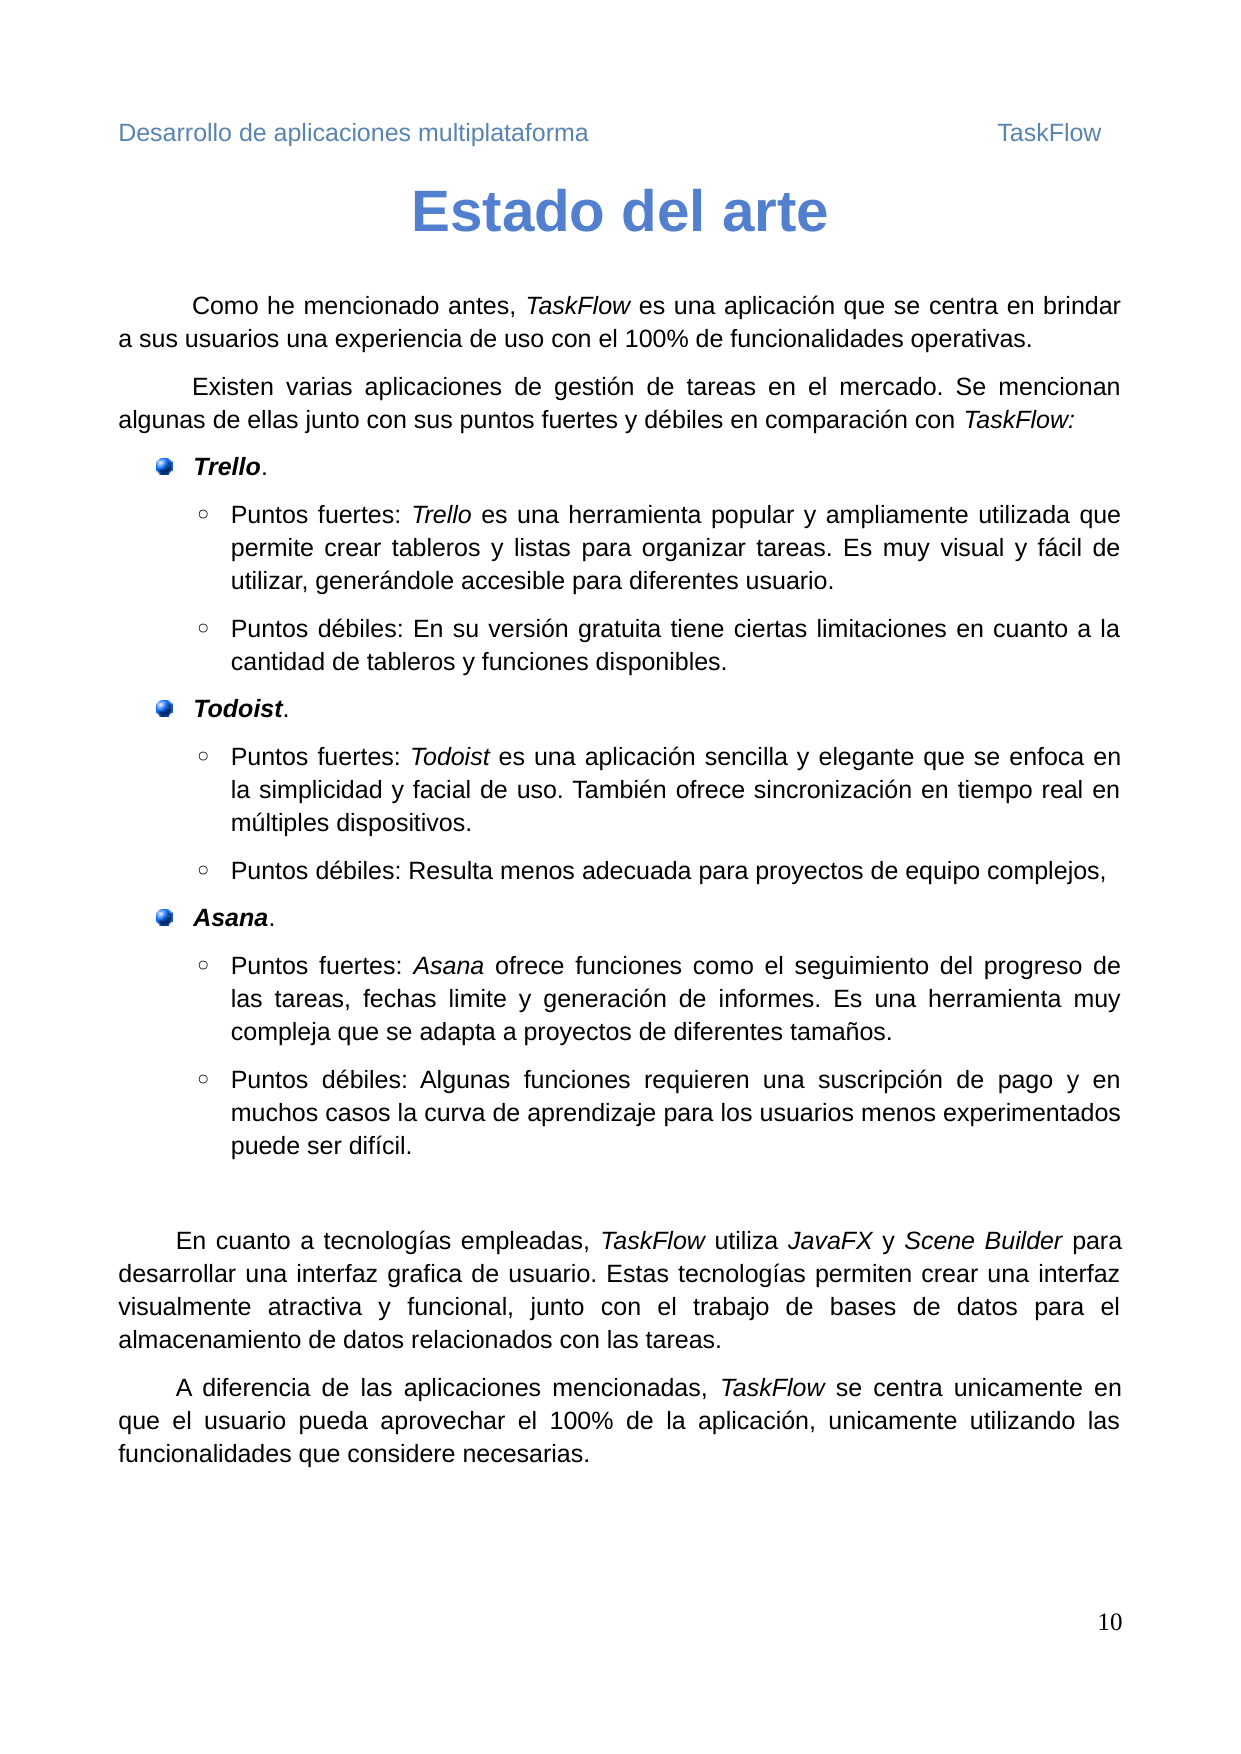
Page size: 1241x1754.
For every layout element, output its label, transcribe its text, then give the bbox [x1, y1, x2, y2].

text A diferencia de las aplicaciones mencionadas, TaskFlow se centra unicamente en que el usuario pueda aprovechar el 100% de la aplicación, unicamente utilizando las funcionalidades que considere necesarias. [118, 1373, 1122, 1468]
list Puntos débiles: En su versión gratuita tiene ciertas limitaciones en cuanto a la cantidad de tableros y funciones disponibles. [193, 614, 1122, 676]
text Como he mencionado antes, TaskFlow es una aplicación que se centra en brindar a sus usuarios una experiencia de uso con el 100% de funcionalidades operativas. [118, 291, 1122, 353]
list Puntos fuertes: Asana ofrece funciones como el seguimiento del progreso de las tareas, fechas limite y generación de informes. Es una herramienta muy compleja que se adapta a proyectos de diferentes tamaños. [193, 951, 1122, 1046]
list Todoist. [156, 694, 1122, 723]
text Existen varias aplicaciones de gestión de tareas en el mercado. Se mencionan algunas de ellas junto con sus puntos fuertes y débiles en comparación con TaskFlow: [118, 372, 1122, 433]
list Puntos débiles: Resulta menos adecuada para proyectos de equipo complejos, [193, 856, 1122, 884]
list Puntos fuertes: Trello es una herramienta popular y ampliamente utilizada que permite crear tableros y listas para organizar tareas. Es muy visual y fácil de utilizar, generándole accesible para diferentes usuario. [193, 500, 1122, 595]
picture [156, 700, 173, 717]
list Asana. [156, 903, 1122, 932]
list Puntos débiles: Algunas funciones requieren una suscripción de pago y en muchos casos la curva de aprendizaje para los usuarios menos experimentados puede ser difícil. [193, 1065, 1122, 1160]
text En cuanto a tecnologías empleadas, TaskFlow utiliza JavaFX y Scene Builder para desarrollar una interfaz grafica de usuario. Estas tecnologías permiten crear una interfaz visualmente atractiva y funcional, junto con el trabajo de bases de datos para el almacenamiento de datos relacionados con las tareas. [118, 1226, 1122, 1354]
subtitle Estado del arte [118, 176, 1122, 243]
list Trello. [156, 452, 1122, 481]
picture [156, 909, 173, 926]
list Puntos fuertes: Todoist es una aplicación sencilla y elegante que se enfoca en la simplicidad y facial de uso. También ofrece sincronización en tiempo real en múltiples dispositivos. [193, 742, 1122, 837]
picture [156, 458, 173, 475]
